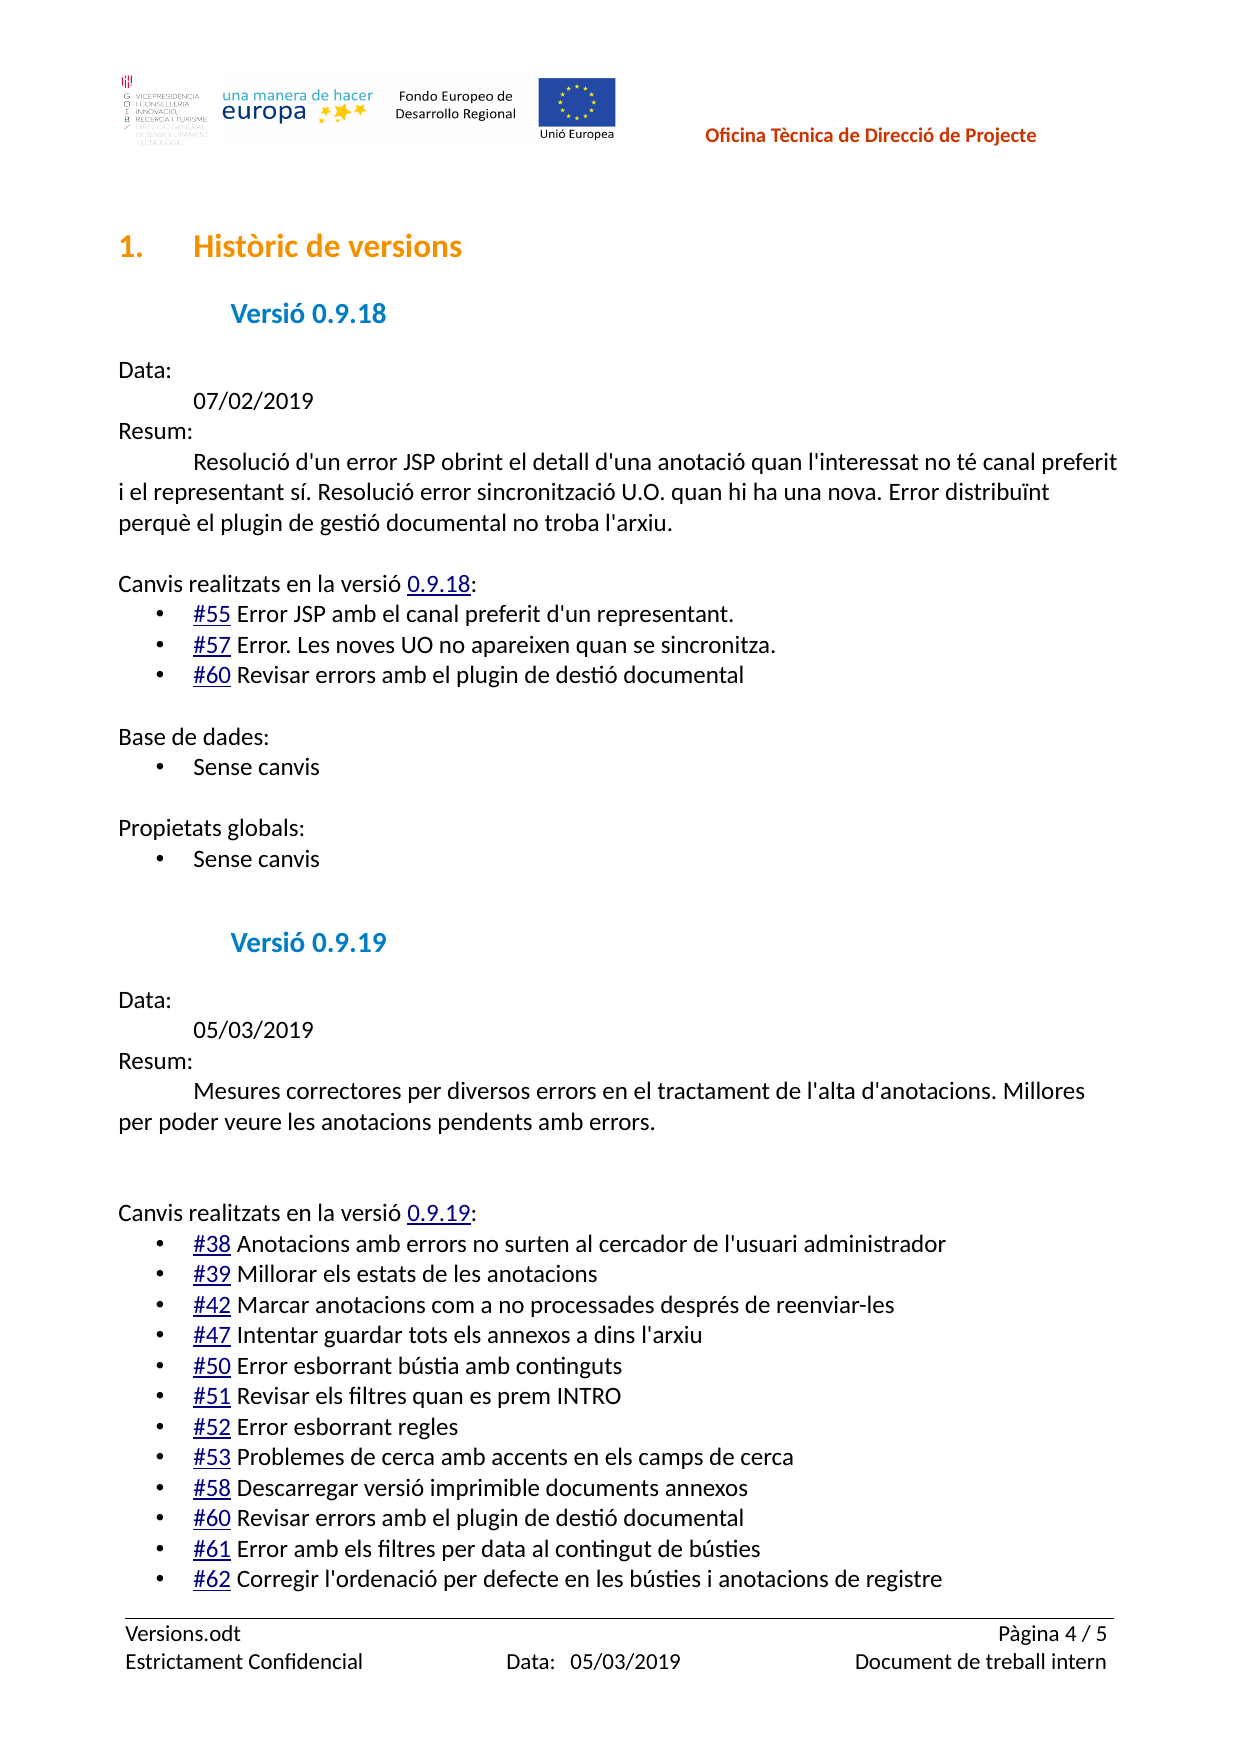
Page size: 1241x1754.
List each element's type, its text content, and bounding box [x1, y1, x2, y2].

list #51 Revisar els filtres quan es prem INTRO [156, 1381, 1122, 1411]
text Canvis realitzats en la versió 0.9.18: [118, 568, 1122, 599]
list #39 Millorar els estats de les anotacions [156, 1258, 1122, 1289]
list #42 Marcar anotacions com a no processades després de reenviar-les [156, 1289, 1122, 1319]
text 07/02/2019 [118, 385, 1122, 416]
list #50 Error esborrant bústia amb continguts [156, 1350, 1122, 1381]
text Data: [118, 984, 1122, 1014]
list #60 Revisar errors amb el plugin de destió documental [156, 1503, 1122, 1533]
text 05/03/2019 [118, 1014, 1122, 1045]
picture [219, 73, 621, 147]
list #55 Error JSP amb el canal preferit d'un representant. [156, 599, 1122, 629]
text Canvis realitzats en la versió 0.9.19: [118, 1197, 1122, 1228]
text Resolució d'un error JSP obrint el detall d'una anotació quan l'interessat no té canal preferit i el representant sí. Resolució error sincronització U.O. quan hi ha una nova. Error distribuïnt perquè el plugin de gestió documental no troba l'arxiu. [118, 446, 1122, 538]
picture [118, 73, 213, 147]
text Propietats globals: [118, 812, 1122, 843]
list #60 Revisar errors amb el plugin de destió documental [156, 660, 1122, 690]
list #58 Descarregar versió imprimible documents annexos [156, 1472, 1122, 1503]
text Mesures correctores per diversos errors en el tractament de l'alta d'anotacions. Millores per poder veure les anotacions pendents amb errors. [118, 1075, 1122, 1136]
list #52 Error esborrant regles [156, 1411, 1122, 1442]
list #47 Intentar guardar tots els annexos a dins l'arxiu [156, 1319, 1122, 1350]
text Data: [118, 354, 1122, 385]
list Sense canvis [156, 843, 1122, 873]
list #57 Error. Les noves UO no apareixen quan se sincronitza. [156, 629, 1122, 660]
list #38 Anotacions amb errors no surten al cercador de l'usuari administrador [156, 1228, 1122, 1258]
text Resum: [118, 416, 1122, 446]
subtitle Històric de versions [118, 225, 1122, 266]
list Sense canvis [156, 751, 1122, 782]
list #61 Error amb els filtres per data al contingut de bústies [156, 1533, 1122, 1564]
text Base de dades: [118, 721, 1122, 751]
list #62 Corregir l'ordenació per defecte en les bústies i anotacions de registre [156, 1564, 1122, 1594]
subtitle Versió 0.9.18 [153, 295, 1122, 331]
text Resum: [118, 1045, 1122, 1075]
list #53 Problemes de cerca amb accents en els camps de cerca [156, 1442, 1122, 1472]
subtitle Versió 0.9.19 [153, 924, 1122, 960]
